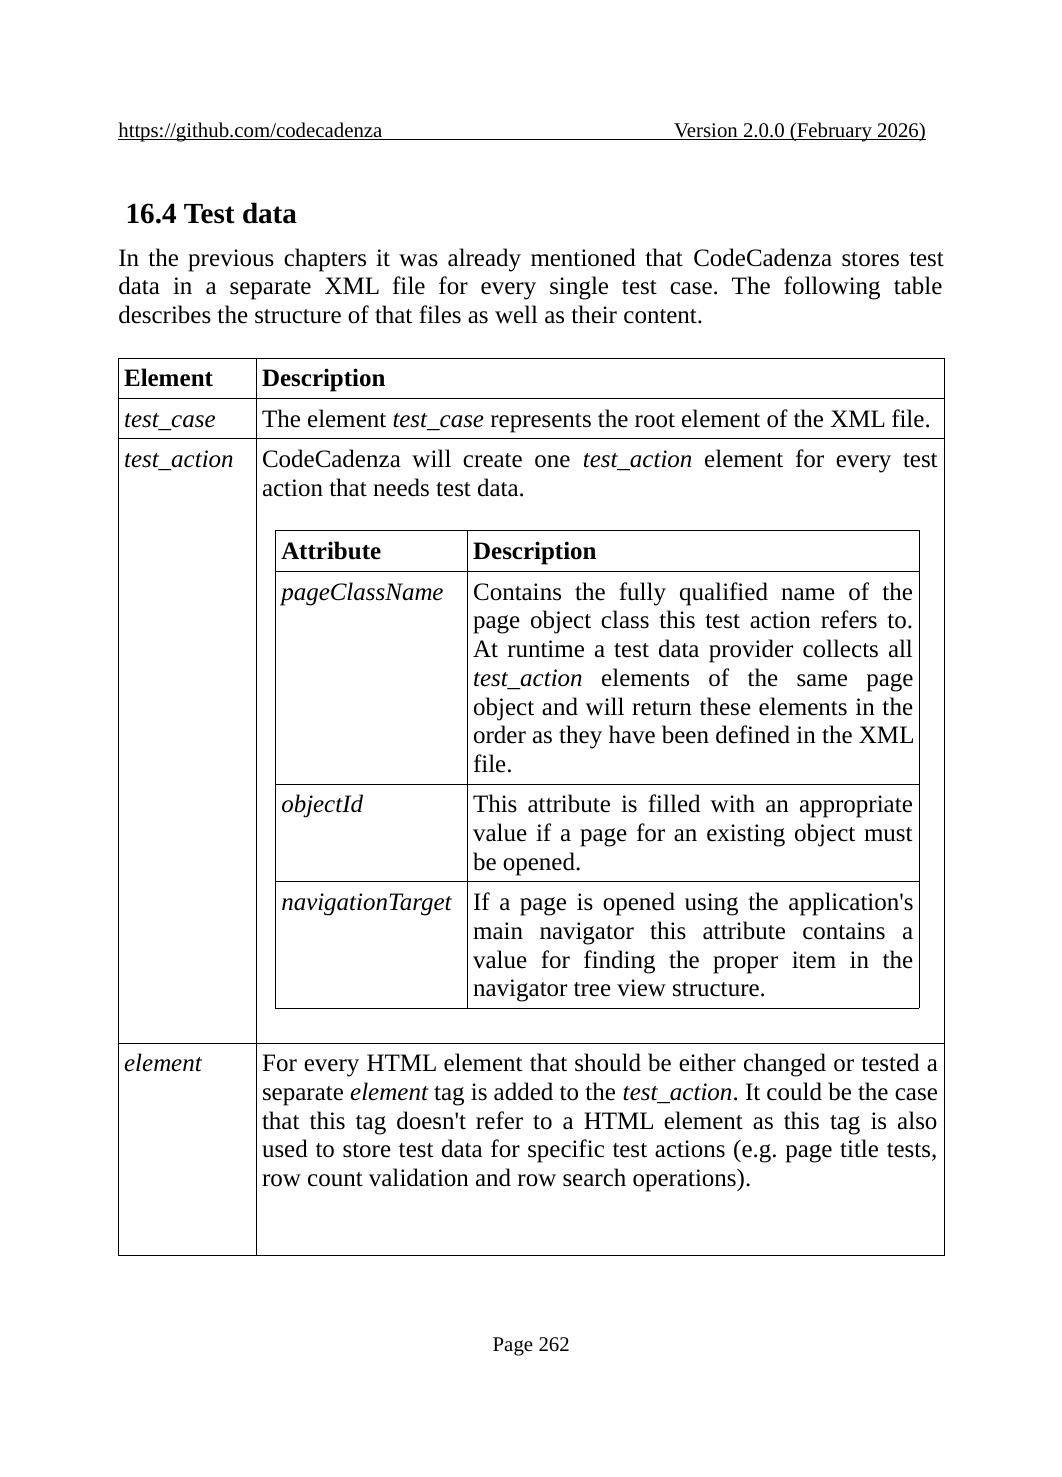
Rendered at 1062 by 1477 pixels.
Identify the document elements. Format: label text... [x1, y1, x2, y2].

table_header Description [468, 531, 919, 571]
table_cell element [119, 1044, 256, 1255]
table_cell test_action [119, 439, 256, 1042]
table_header Element [119, 359, 256, 398]
table_cell test_case [119, 399, 256, 438]
table_cell The element test_case represents the root element of the XML file. [257, 399, 944, 438]
table_cell This attribute is filled with an appropriate value if a page for an existing object must be opened. [468, 785, 919, 881]
table_cell objectId [276, 785, 467, 881]
table_cell Contains the fully qualified name of the page object class this test action refers to. At runtime a test data provider collects all test_action elements of the same page object and will return these elements in the order as they have been defined in the XML file. [468, 572, 919, 783]
table_cell CodeCadenza will create one test_action element for every test action that needs test data. [257, 439, 944, 1042]
table_cell pageClassName [276, 572, 467, 783]
subtitle Test data [118, 197, 944, 230]
table_header Attribute [276, 531, 467, 571]
table_cell If a page is opened using the application's main navigator this attribute contains a value for finding the proper item in the navigator tree view structure. [468, 882, 919, 1008]
table_cell navigationTarget [276, 882, 467, 1008]
table_header Description [257, 359, 944, 398]
text In the previous chapters it was already mentioned that CodeCadenza stores test data in a separate XML file for every single test case. The following table describes the structure of that files as well as their content. [118, 243, 944, 329]
table_cell For every HTML element that should be either changed or tested a separate element tag is added to the test_action. It could be the case that this tag doesn't refer to a HTML element as this tag is also used to store test data for specific test actions (e.g. page title tests, row count validation and row search operations). [257, 1044, 944, 1255]
